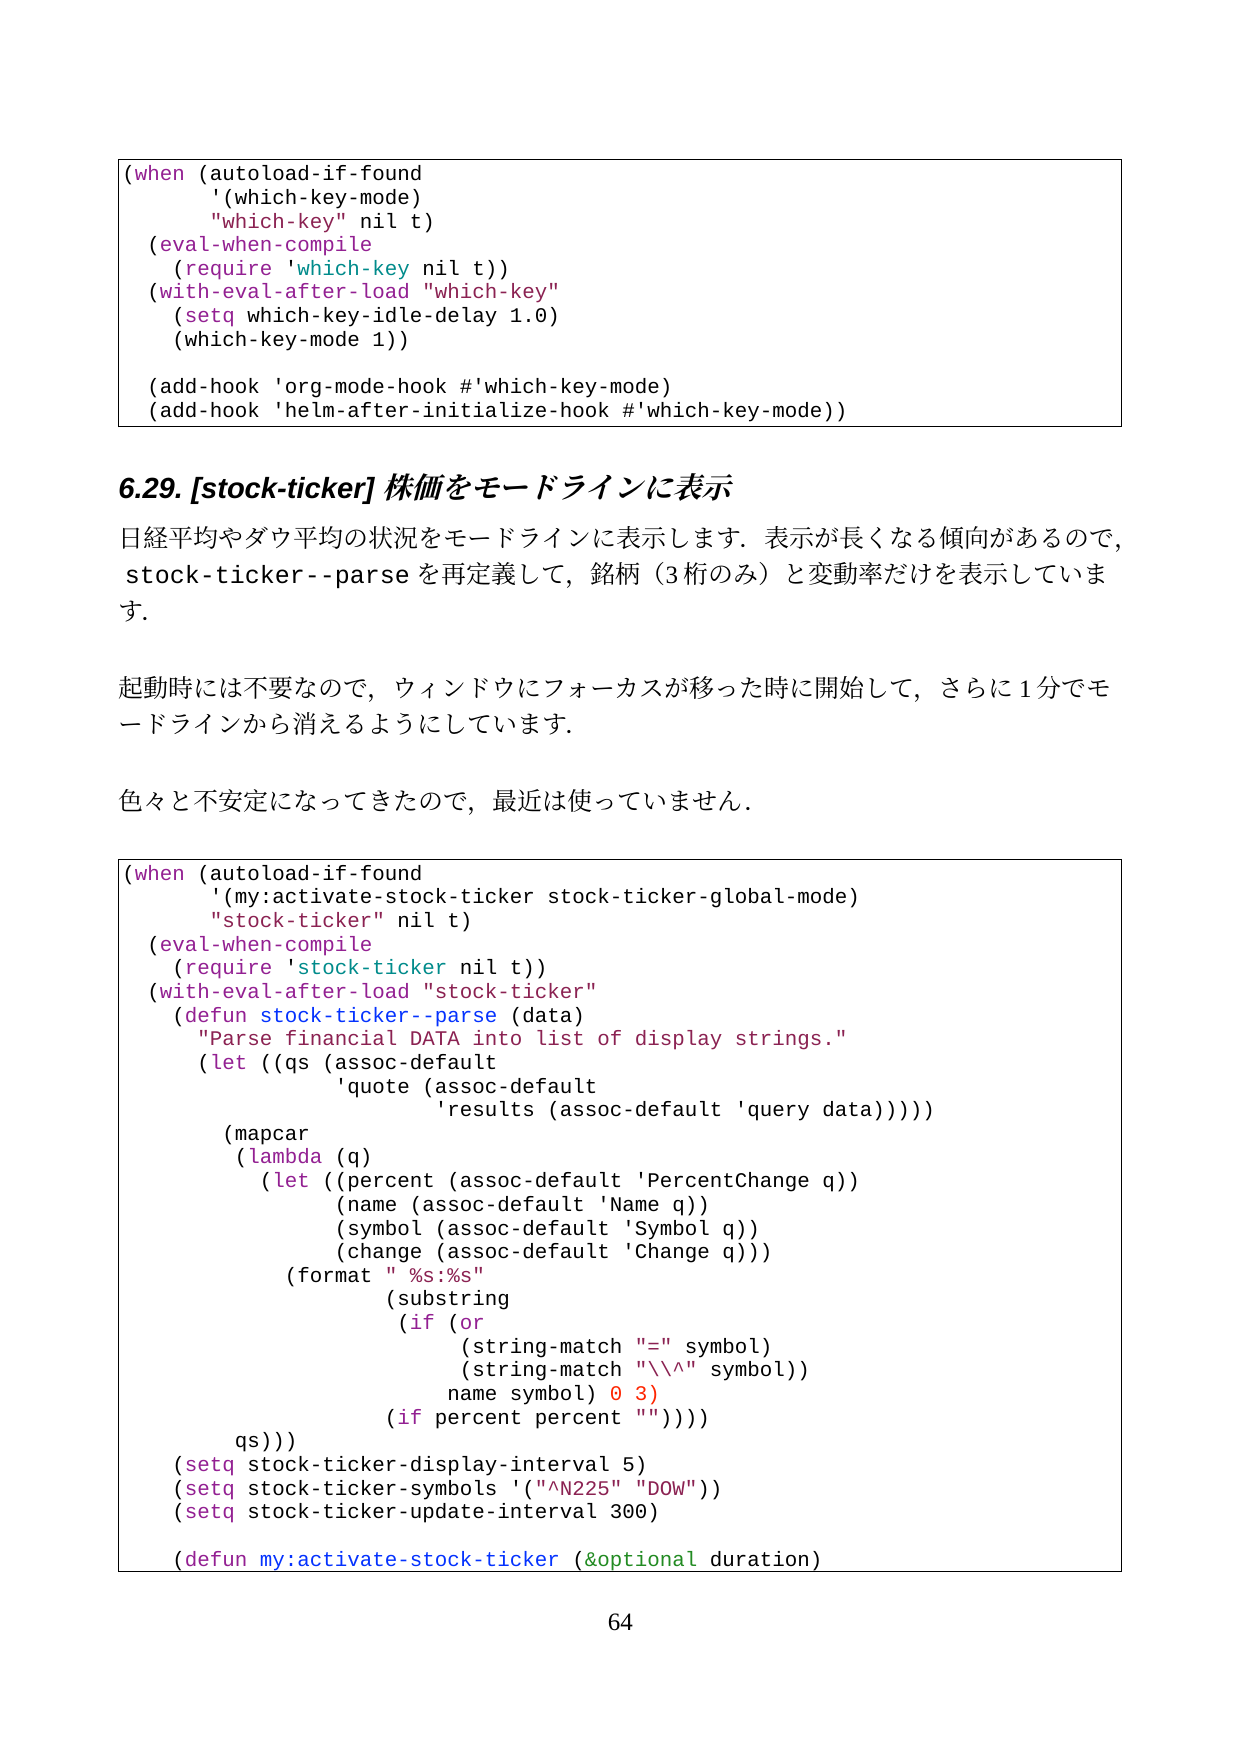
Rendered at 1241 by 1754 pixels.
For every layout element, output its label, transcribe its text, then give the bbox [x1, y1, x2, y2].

text (if percent percent "")))) [119, 1403, 1121, 1426]
text 'results (assoc-default 'query data))))) [119, 1095, 1121, 1119]
text 色々と不安定になってきたので，最近は使っていません． [118, 782, 1122, 846]
text "which-key" nil t) [119, 207, 1121, 230]
text (when (autoload-if-found [119, 160, 1121, 183]
text 起動時には不要なので，ウィンドウにフォーカスが移った時に開始して，さらに1分でモードラインから消えるようにしています． [118, 668, 1122, 769]
text (with-eval-after-load "which-key" [119, 278, 1121, 301]
text (let ((percent (assoc-default 'PercentChange q)) [119, 1166, 1121, 1190]
text (setq stock-ticker-update-interval 300) [119, 1497, 1121, 1521]
text (add-hook 'helm-after-initialize-hook #'which-key-mode)) [119, 396, 1121, 426]
text (which-key-mode 1)) [119, 325, 1121, 348]
text '(which-key-mode) [119, 183, 1121, 207]
text (string-match "\\^" symbol)) [119, 1355, 1121, 1379]
text "stock-ticker" nil t) [119, 906, 1121, 930]
text (eval-when-compile [119, 930, 1121, 953]
text (add-hook 'org-mode-hook #'which-key-mode) [119, 372, 1121, 396]
text (lambda (q) [119, 1143, 1121, 1166]
text (let ((qs (assoc-default [119, 1048, 1121, 1072]
text (name (assoc-default 'Name q)) [119, 1190, 1121, 1213]
text (substring [119, 1284, 1121, 1308]
text (change (assoc-default 'Change q))) [119, 1237, 1121, 1261]
text 日経平均やダウ平均の状況をモードラインに表示します．表示が長くなる傾向があるので， stock-ticker--parse を再定義して，銘柄（3桁のみ）と変動率だけを表示しています． [118, 519, 1122, 656]
text (setq which-key-idle-delay 1.0) [119, 301, 1121, 325]
text (require 'which-key nil t)) [119, 254, 1121, 278]
text (when (autoload-if-found [119, 860, 1121, 882]
text qs))) [119, 1426, 1121, 1450]
text (string-match "=" symbol) [119, 1332, 1121, 1355]
text (with-eval-after-load "stock-ticker" [119, 977, 1121, 1001]
text (if (or [119, 1308, 1121, 1332]
text (require 'stock-ticker nil t)) [119, 953, 1121, 977]
text (defun stock-ticker--parse (data) [119, 1001, 1121, 1024]
text 'quote (assoc-default [119, 1072, 1121, 1095]
text (eval-when-compile [119, 230, 1121, 254]
text (symbol (assoc-default 'Symbol q)) [119, 1213, 1121, 1237]
text name symbol) 0 3) [119, 1379, 1121, 1403]
text (mapcar [119, 1119, 1121, 1143]
subtitle [stock-ticker] 株価をモードラインに表示 [118, 465, 1122, 507]
text '(my:activate-stock-ticker stock-ticker-global-mode) [119, 882, 1121, 906]
text (defun my:activate-stock-ticker (&optional duration) [119, 1544, 1121, 1571]
text [118, 118, 1122, 147]
text (setq stock-ticker-symbols '("^N225" "DOW")) [119, 1474, 1121, 1497]
text (format " %s:%s" [119, 1261, 1121, 1284]
text (setq stock-ticker-display-interval 5) [119, 1450, 1121, 1474]
text "Parse financial DATA into list of display strings." [119, 1024, 1121, 1048]
